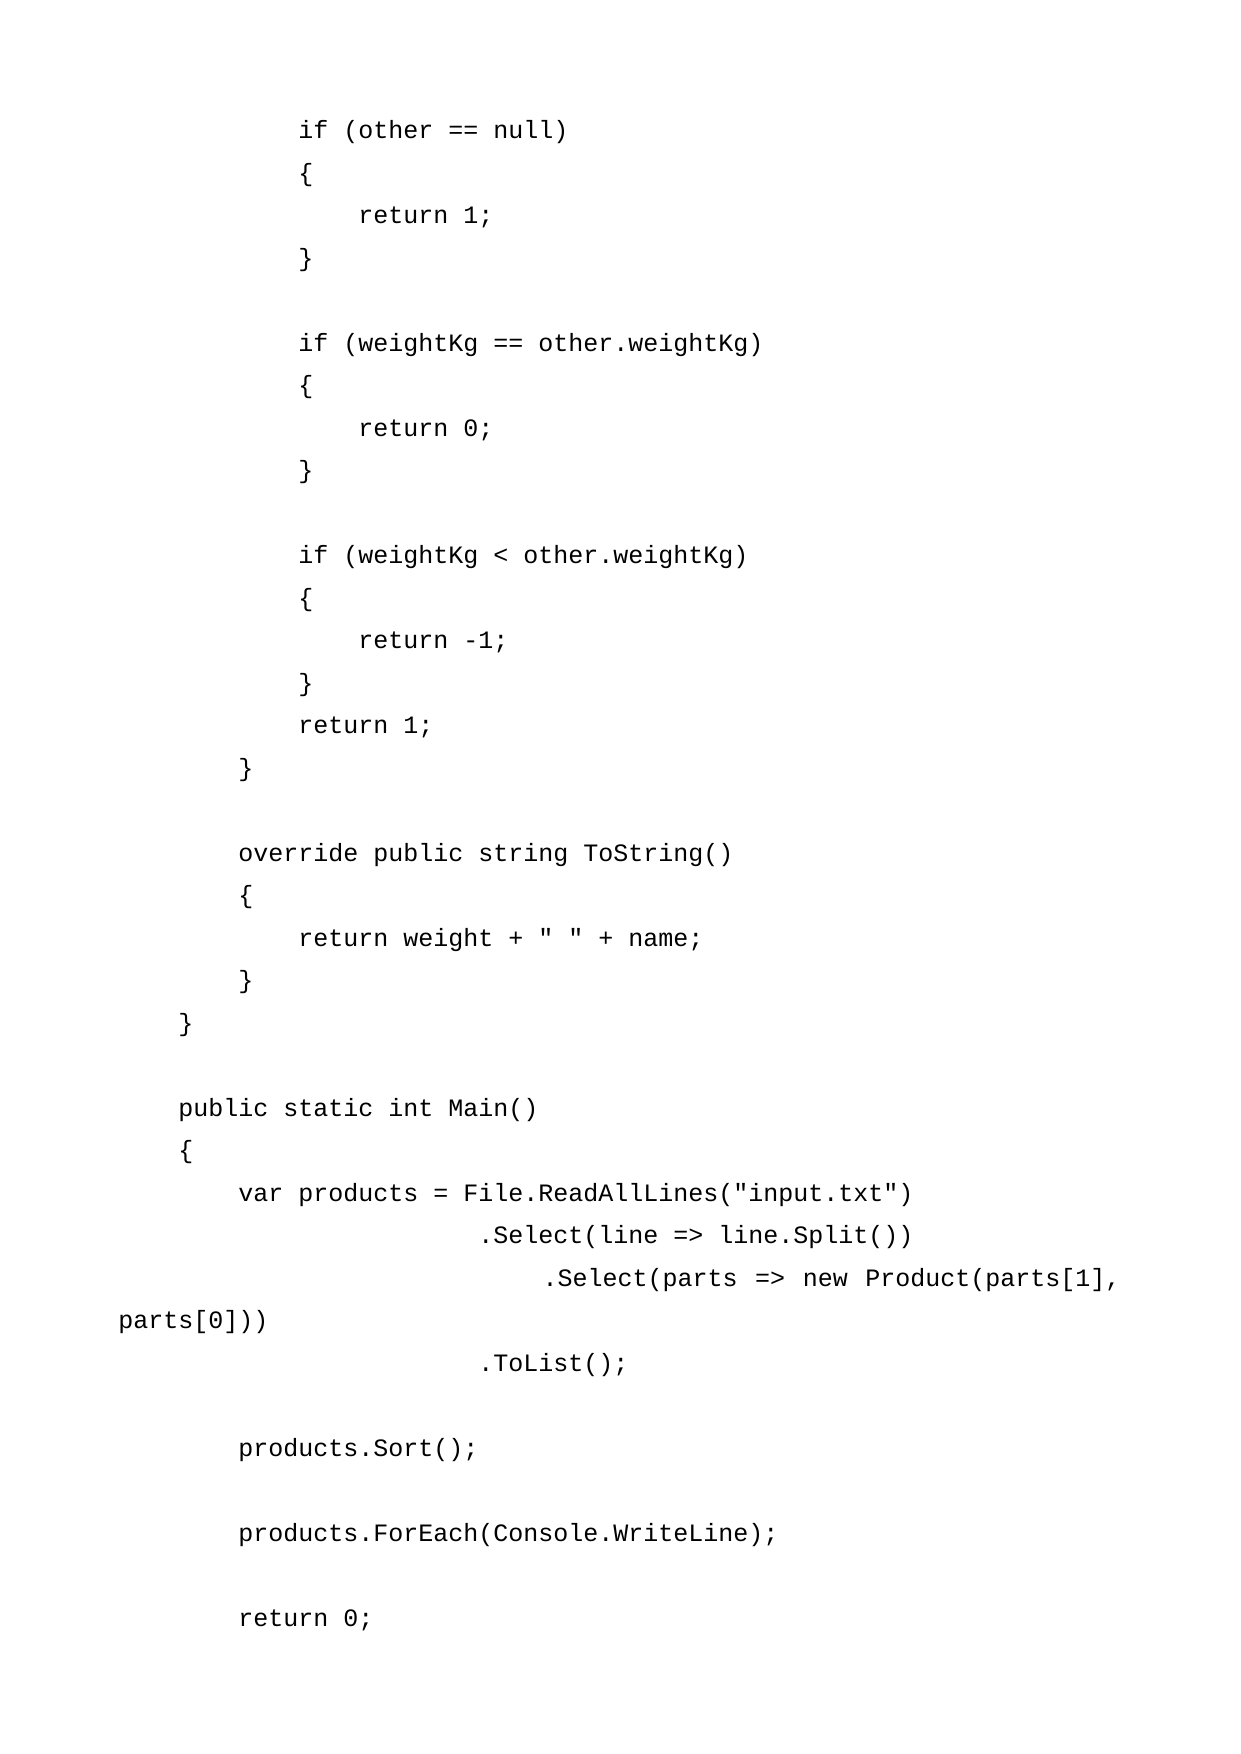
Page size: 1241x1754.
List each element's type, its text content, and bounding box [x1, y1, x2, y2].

text } [118, 1011, 1122, 1039]
text { [118, 586, 1122, 614]
text var products = File.ReadAllLines("input.txt") [118, 1181, 1122, 1209]
text override public string ToString() [118, 841, 1122, 869]
text } [118, 968, 1122, 996]
text products.ForEach(Console.WriteLine); [118, 1521, 1122, 1549]
text { [118, 1138, 1122, 1166]
text public static int Main() [118, 1096, 1122, 1124]
text if (weightKg < other.weightKg) [118, 543, 1122, 571]
text return 0; [118, 1606, 1122, 1634]
text { [118, 373, 1122, 401]
text return -1; [118, 628, 1122, 656]
text if (weightKg == other.weightKg) [118, 331, 1122, 359]
text return weight + " " + name; [118, 926, 1122, 954]
text return 1; [118, 713, 1122, 741]
text .Select(parts => new Product(parts[1], parts[0])) [118, 1266, 1122, 1336]
text .ToList(); [118, 1351, 1122, 1379]
text { [118, 883, 1122, 911]
text return 0; [118, 416, 1122, 444]
text return 1; [118, 203, 1122, 231]
text { [118, 161, 1122, 189]
text if (other == null) [118, 118, 1122, 146]
text } [118, 458, 1122, 486]
text products.Sort(); [118, 1436, 1122, 1464]
text } [118, 671, 1122, 699]
text } [118, 246, 1122, 274]
text .Select(line => line.Split()) [118, 1223, 1122, 1251]
text } [118, 756, 1122, 784]
